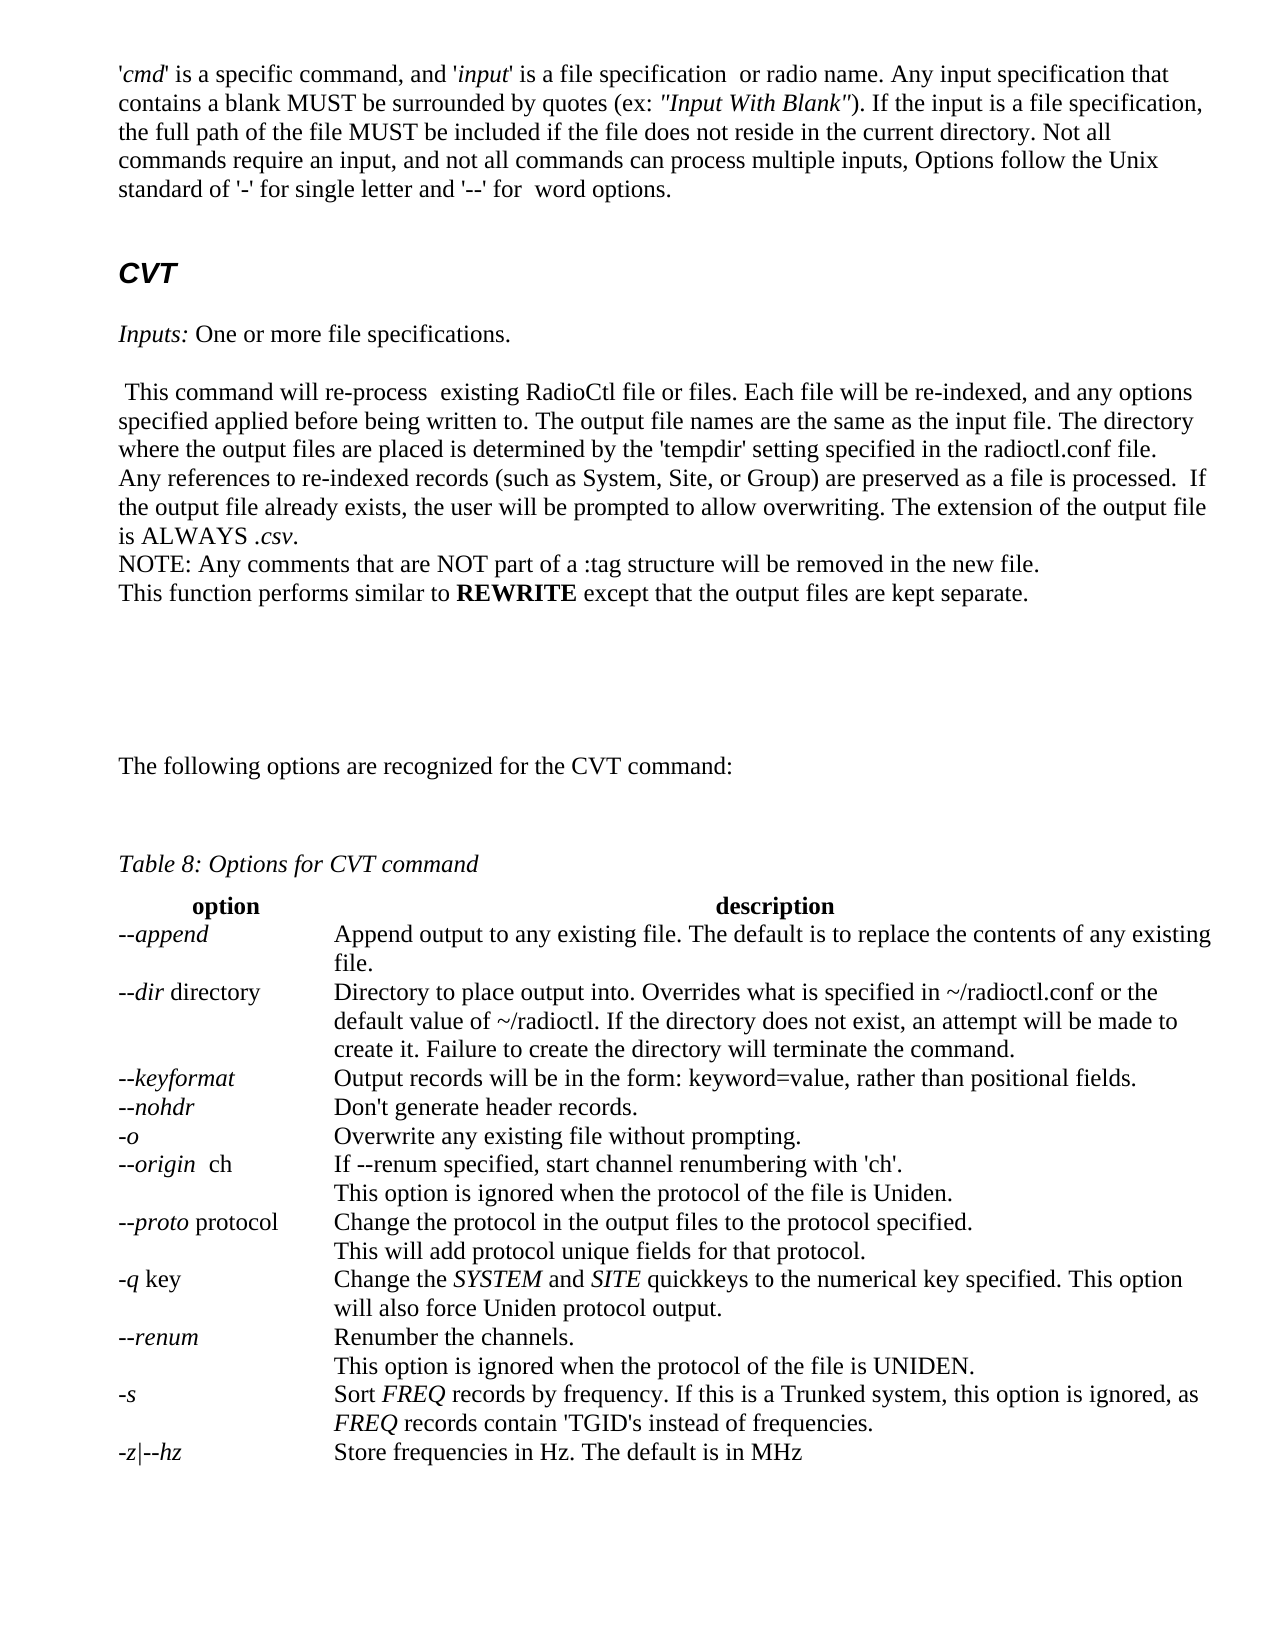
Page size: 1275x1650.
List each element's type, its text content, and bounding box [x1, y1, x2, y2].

subtitle CVT [118, 257, 1216, 290]
table_cell -s [118, 1380, 334, 1437]
table_cell -z|--hz [118, 1437, 334, 1466]
table_cell If --renum specified, start channel renumbering with 'ch'. This option is ignored when the protocol of the file is Uniden. [334, 1150, 1217, 1207]
table_cell Renumber the channels. This option is ignored when the protocol of the file is UNIDEN. [334, 1322, 1217, 1379]
table_header option [118, 891, 334, 919]
table_cell --dir directory [118, 977, 334, 1063]
text Table 8: Options for CVT command [118, 849, 1216, 878]
table_cell Append output to any existing file. The default is to replace the contents of any existing file. [334, 920, 1217, 977]
text Any references to re-indexed records (such as System, Site, or Group) are preserved as a file is processed. If the output file already exists, the user will be prompted to allow overwriting. The extension of the output file is ALWAYS .csv. [118, 463, 1216, 549]
table_cell Sort FREQ records by frequency. If this is a Trunked system, this option is ignored, as FREQ records contain 'TGID's instead of frequencies. [334, 1380, 1217, 1437]
text Inputs: One or more file specifications. [118, 319, 1216, 348]
table_cell Output records will be in the form: keyword=value, rather than positional fields. [334, 1063, 1217, 1092]
table_cell Store frequencies in Hz. The default is in MHz [334, 1437, 1217, 1466]
table_cell Overwrite any existing file without prompting. [334, 1121, 1217, 1149]
table_cell --proto protocol [118, 1207, 334, 1264]
table_cell Change the protocol in the output files to the protocol specified. This will add protocol unique fields for that protocol. [334, 1207, 1217, 1264]
table_cell --append [118, 920, 334, 977]
text This command will re-process existing RadioCtl file or files. Each file will be re-indexed, and any options specified applied before being written to. The output file names are the same as the input file. The directory where the output files are placed is determined by the 'tempdir' setting specified in the radioctl.conf file. [118, 377, 1216, 463]
table_cell Don't generate header records. [334, 1092, 1217, 1121]
text This function performs similar to REWRITE except that the output files are kept separate. [118, 578, 1216, 607]
table_cell Change the SYSTEM and SITE quickkeys to the numerical key specified. This option will also force Uniden protocol output. [334, 1265, 1217, 1322]
table_cell --origin ch [118, 1150, 334, 1207]
table_cell -q key [118, 1265, 334, 1322]
table_cell Directory to place output into. Overrides what is specified in ~/radioctl.conf or the default value of ~/radioctl. If the directory does not exist, an attempt will be made to create it. Failure to create the directory will terminate the command. [334, 977, 1217, 1063]
text The following options are recognized for the CVT command: [118, 751, 1216, 779]
table_cell --keyformat [118, 1063, 334, 1092]
table_cell --nohdr [118, 1092, 334, 1121]
table_header description [334, 891, 1217, 919]
table_cell -o [118, 1121, 334, 1149]
table_cell --renum [118, 1322, 334, 1379]
text NOTE: Any comments that are NOT part of a :tag structure will be removed in the new file. [118, 549, 1216, 578]
text 'cmd' is a specific command, and 'input' is a file specification or radio name. Any input specification that contains a blank MUST be surrounded by quotes (ex: "Input With Blank"). If the input is a file specification, the full path of the file MUST be included if the file does not reside in the current directory. Not all commands require an input, and not all commands can process multiple inputs, Options follow the Unix standard of '-' for single letter and '--' for word options. [118, 59, 1216, 203]
